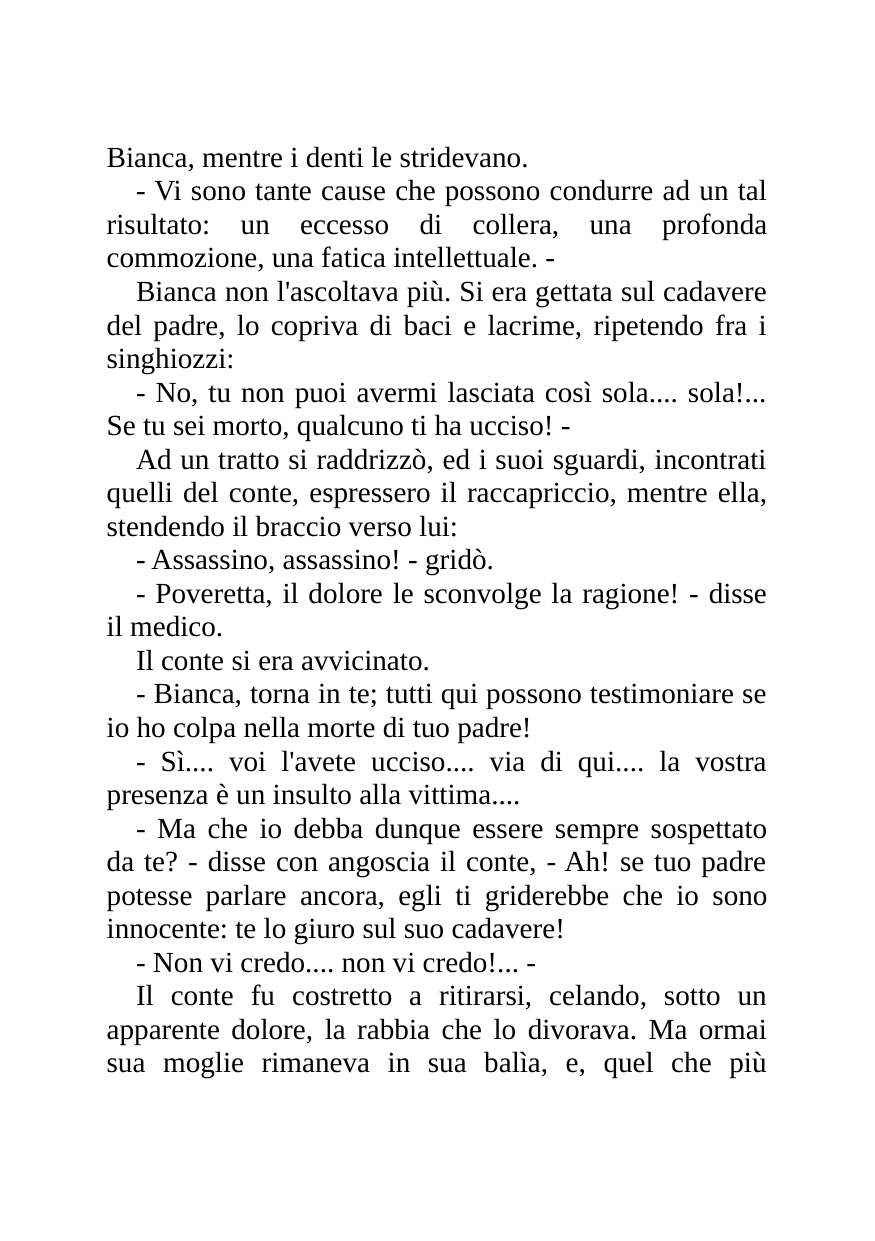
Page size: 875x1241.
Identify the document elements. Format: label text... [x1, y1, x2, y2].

text Ad un tratto si raddrizzò, ed i suoi sguardi, incontrati quelli del conte, espressero il raccapriccio, mentre ella, stendendo il braccio verso lui: [106, 442, 768, 542]
text - No, tu non puoi avermi lasciata così sola.... sola!... Se tu sei morto, qualcuno ti ha ucciso! - [106, 375, 768, 442]
text - Poveretta, il dolore le sconvolge la ragione! - disse il medico. [106, 576, 768, 643]
text - Vi sono tante cause che possono condurre ad un tal risultato: un eccesso di collera, una profonda commozione, una fatica intellettuale. - [106, 173, 768, 274]
text - Sì.... voi l'avete ucciso.... via di qui.... la vostra presenza è un insulto alla vittima.... [106, 744, 768, 811]
text Il conte si era avvicinato. [106, 643, 768, 677]
text Bianca, mentre i denti le stridevano. [106, 140, 768, 173]
text - Non vi credo.... non vi credo!... - [106, 945, 768, 978]
text - Bianca, torna in te; tutti qui possono testimoniare se io ho colpa nella morte di tuo padre! [106, 677, 768, 744]
text - Ma che io debba dunque essere sempre sospettato da te? - disse con angoscia il conte, - Ah! se tuo padre potesse parlare ancora, egli ti griderebbe che io sono innocente: te lo giuro sul suo cadavere! [106, 811, 768, 945]
text - Assassino, assassino! - gridò. [106, 542, 768, 576]
text Il conte fu costretto a ritirarsi, celando, sotto un apparente dolore, la rabbia che lo divorava. Ma ormai sua moglie rimaneva in sua balìa, e, quel che più [106, 978, 768, 1079]
text Bianca non l'ascoltava più. Si era gettata sul cadavere del padre, lo copriva di baci e lacrime, ripetendo fra i singhiozzi: [106, 274, 768, 375]
